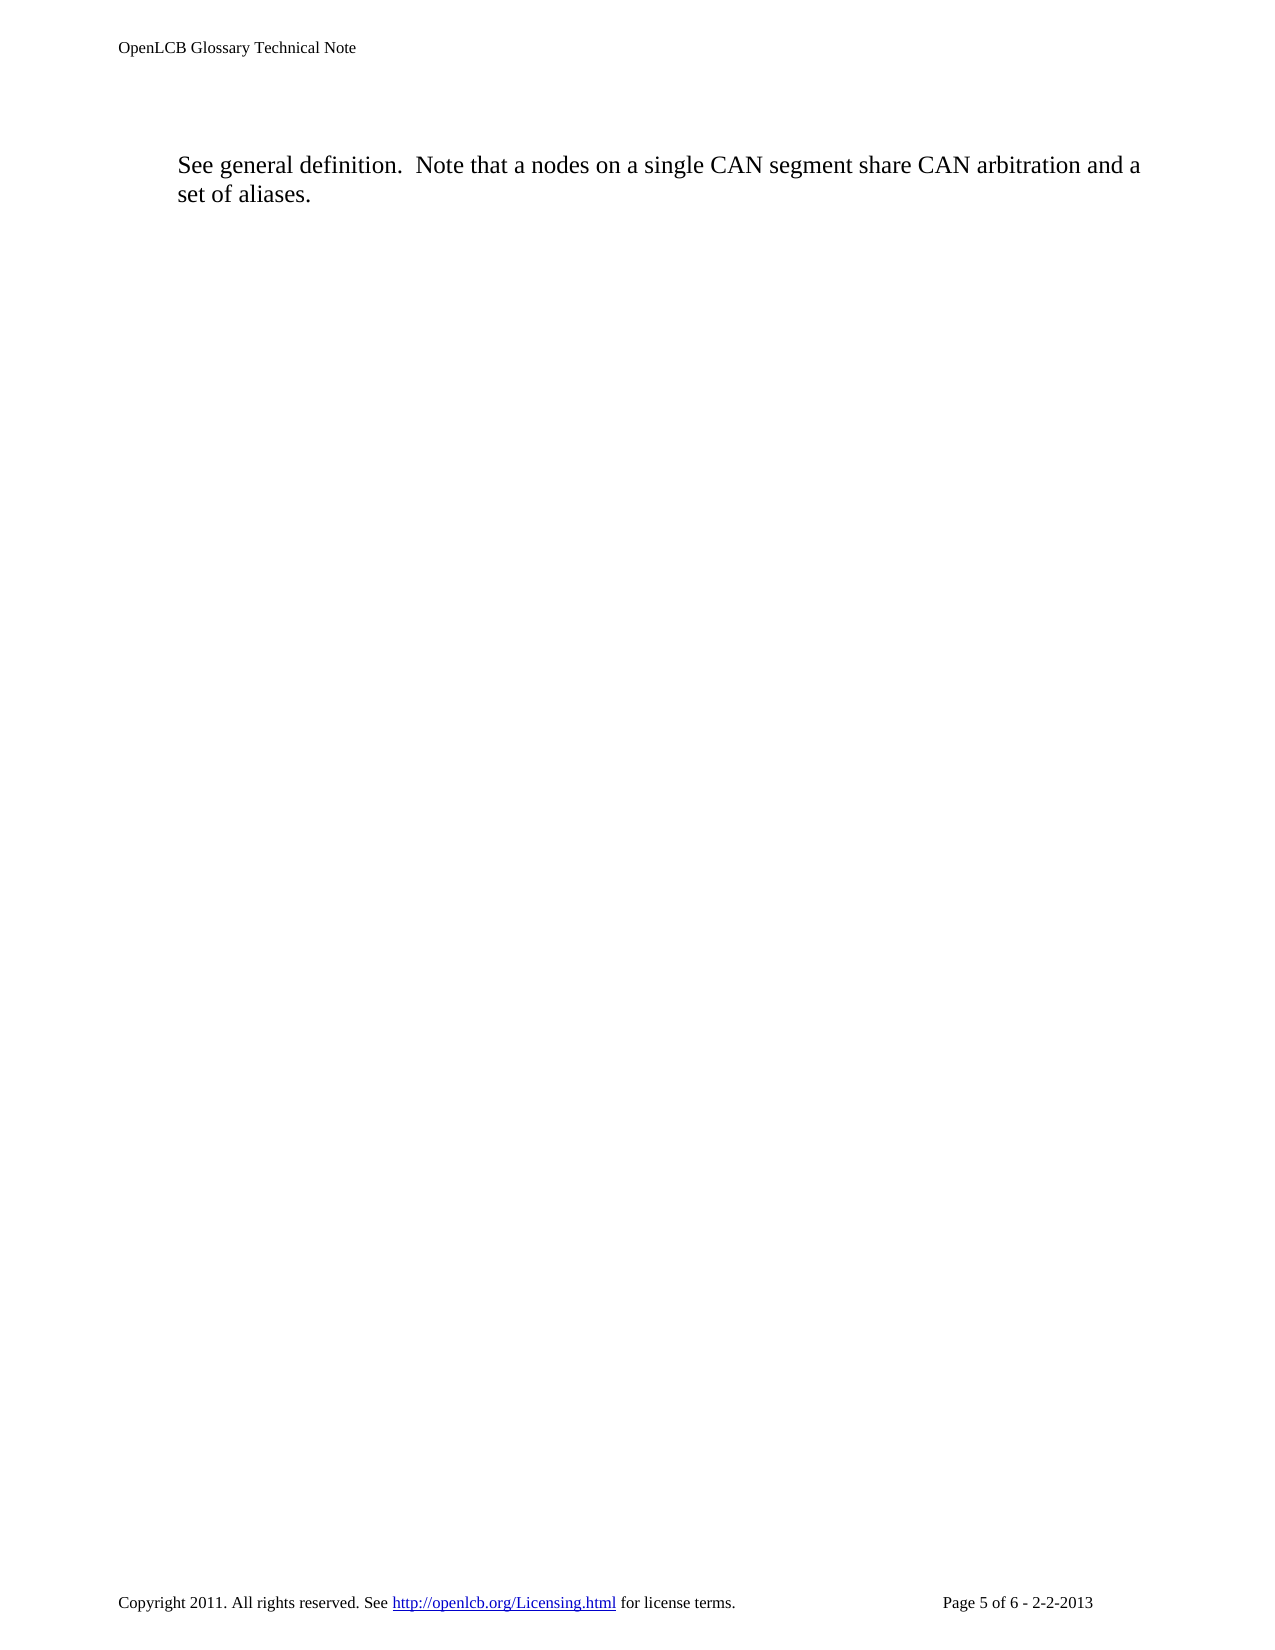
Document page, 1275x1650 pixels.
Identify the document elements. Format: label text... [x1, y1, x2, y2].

list See general definition. Note that a nodes on a single CAN segment share CAN arbitration and a set of aliases. [177, 150, 1157, 207]
